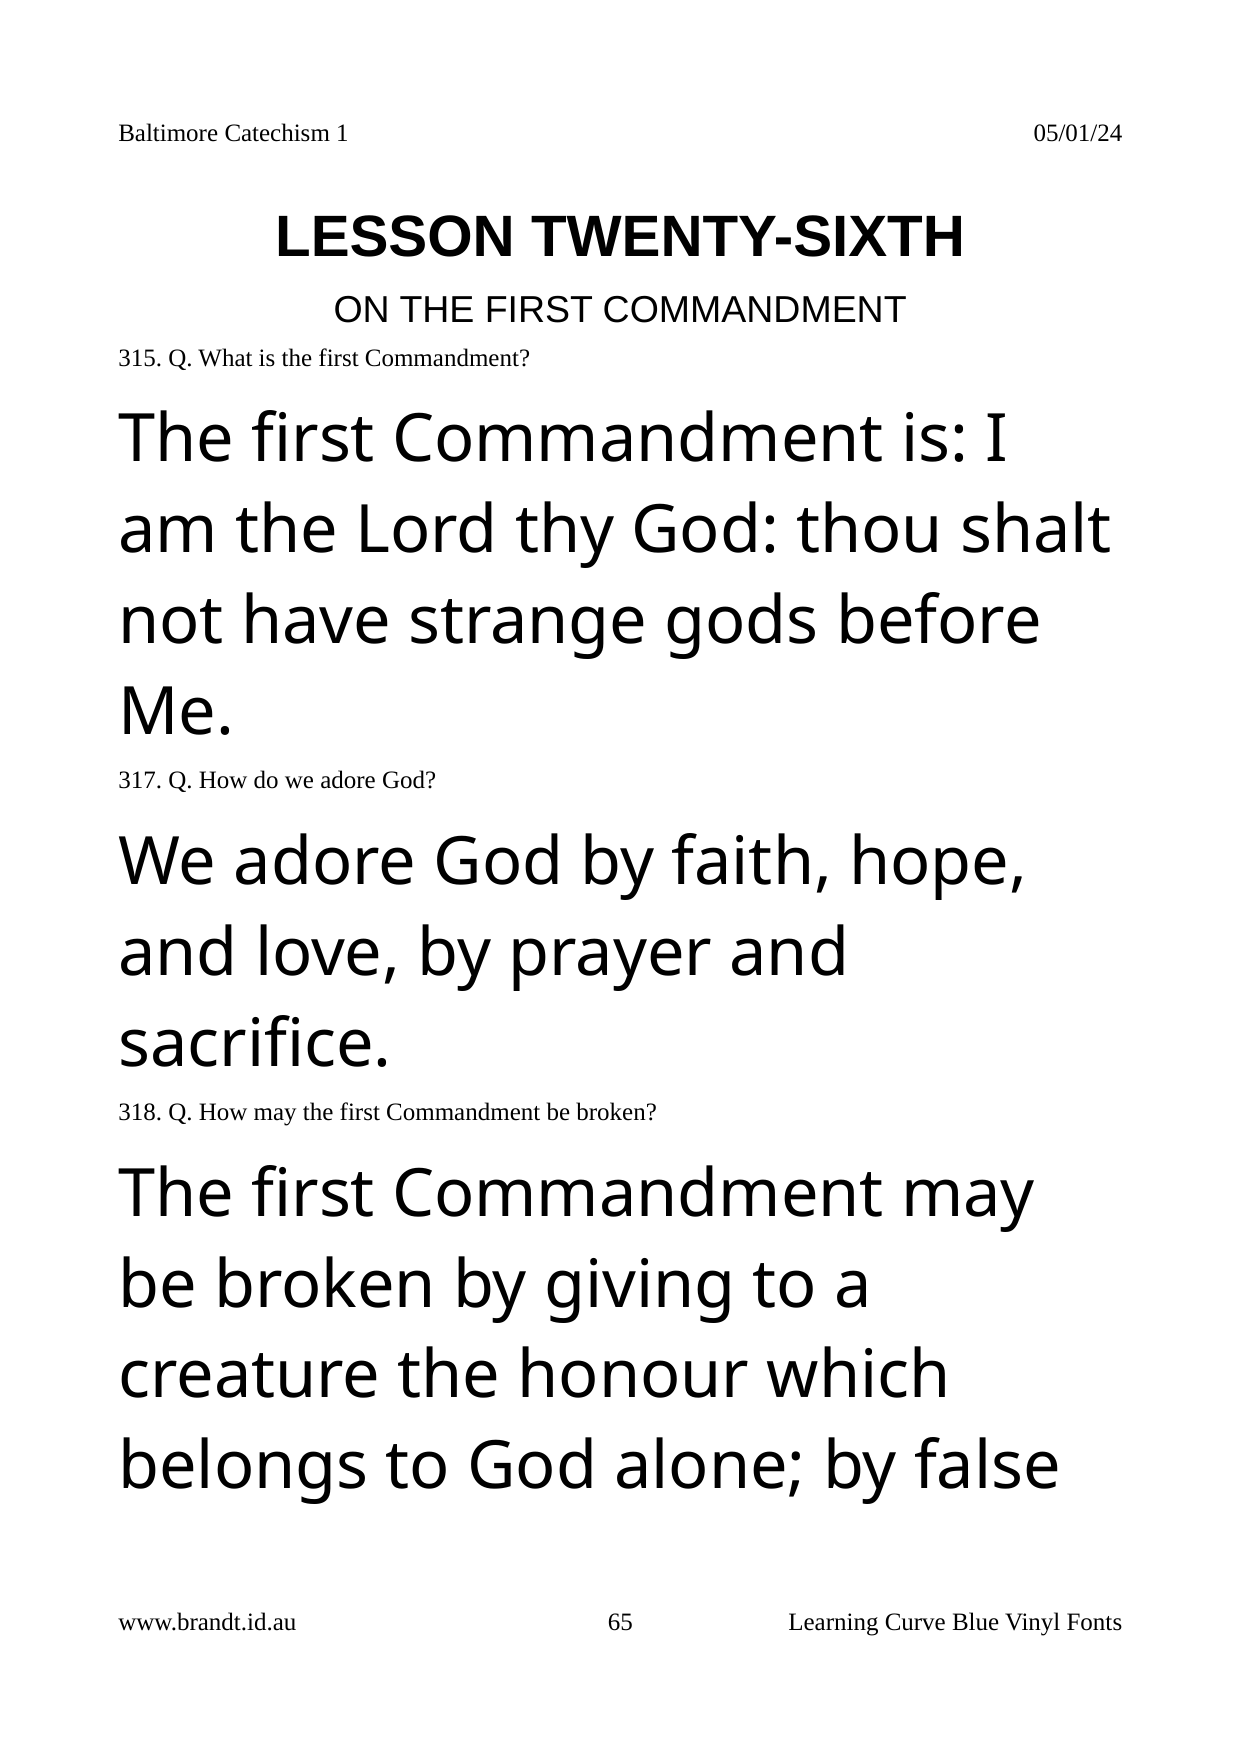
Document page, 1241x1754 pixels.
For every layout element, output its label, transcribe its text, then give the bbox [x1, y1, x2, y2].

text The first Commandment is: I am the Lord thy God: thou shalt not have strange gods before Me. [118, 390, 1122, 754]
subtitle ON THE FIRST COMMANDMENT [118, 287, 1122, 330]
text 318. Q. How may the first Commandment be broken? [118, 1097, 1122, 1126]
text 317. Q. How do we adore God? [118, 766, 1122, 794]
title LESSON TWENTY-SIXTH [118, 201, 1122, 268]
text We adore God by faith, hope, and love, by prayer and sacrifice. [118, 813, 1122, 1086]
text 315. Q. What is the first Commandment? [118, 343, 1122, 372]
text The first Commandment may be broken by giving to a creature the honour which belongs to God alone; by false [118, 1145, 1122, 1508]
